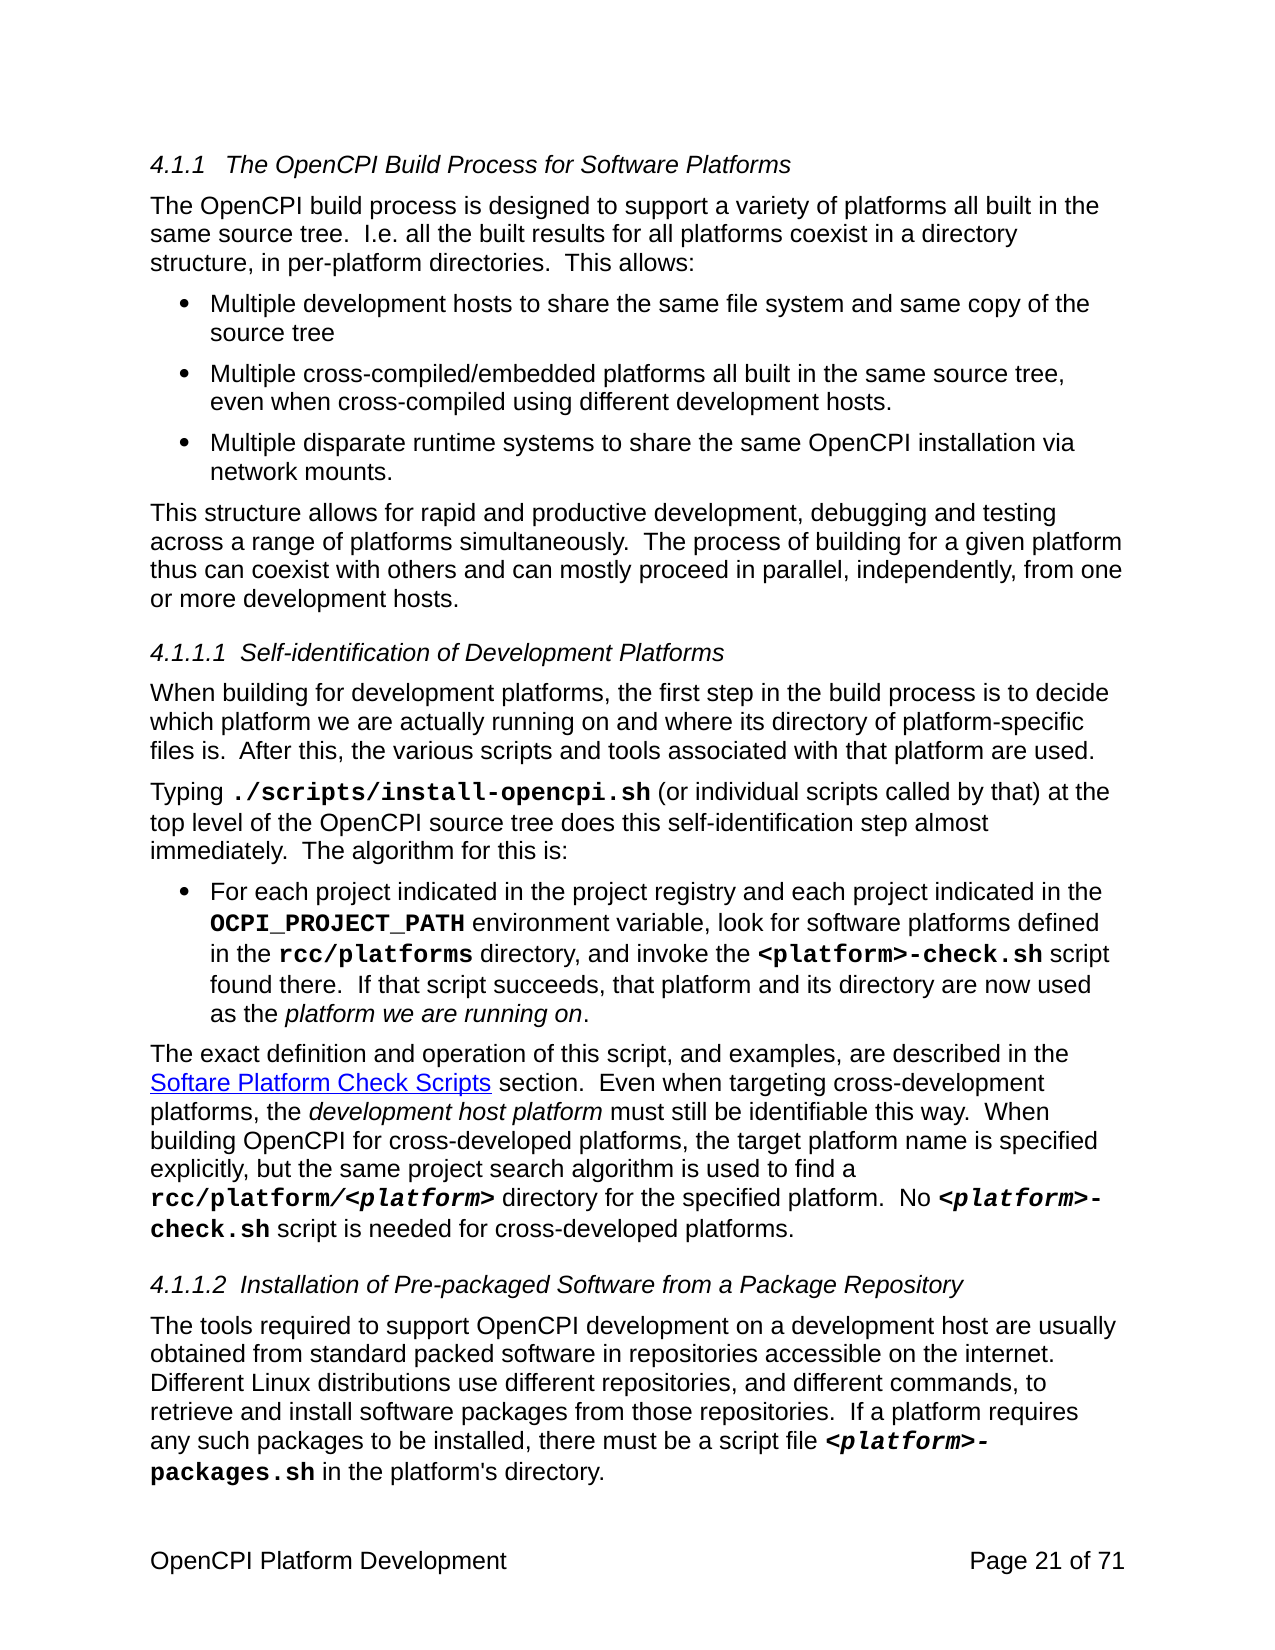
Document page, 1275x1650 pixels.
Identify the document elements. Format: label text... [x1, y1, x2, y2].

subtitle The OpenCPI Build Process for Software Platforms [150, 150, 1125, 179]
subtitle Installation of Pre-packaged Software from a Package Repository [150, 1270, 1125, 1299]
list Multiple development hosts to share the same file system and same copy of the source tree [180, 289, 1125, 347]
text Typing ./scripts/install-opencpi.sh (or individual scripts called by that) at the top level of the OpenCPI source tree does this self-identification step almost immediately. The algorithm for this is: [150, 777, 1125, 865]
text This structure allows for rapid and productive development, debugging and testing across a range of platforms simultaneously. The process of building for a given platform thus can coexist with others and can mostly proceed in parallel, independently, from one or more development hosts. [150, 498, 1125, 613]
text When building for development platforms, the first step in the build process is to decide which platform we are actually running on and where its directory of platform-specific files is. After this, the various scripts and tools associated with that platform are used. [150, 678, 1125, 765]
text The OpenCPI build process is designed to support a variety of platforms all built in the same source tree. I.e. all the built results for all platforms coexist in a directory structure, in per-platform directories. This allows: [150, 191, 1125, 277]
text The exact definition and operation of this script, and examples, are described in the Softare Platform Check Scripts section. Even when targeting cross-development platforms, the development host platform must still be identifiable this way. When building OpenCPI for cross-developed platforms, the target platform name is specified explicitly, but the same project search algorithm is used to find a rcc/platform/<platform> directory for the specified platform. No <platform>-check.sh script is needed for cross-developed platforms. [150, 1039, 1125, 1245]
list For each project indicated in the project registry and each project indicated in the OCPI_PROJECT_PATH environment variable, look for software platforms defined in the rcc/platforms directory, and invoke the <platform>-check.sh script found there. If that script succeeds, that platform and its directory are now used as the platform we are running on. [180, 877, 1125, 1027]
list Multiple disparate runtime systems to share the same OpenCPI installation via network mounts. [180, 428, 1125, 486]
list Multiple cross-compiled/embedded platforms all built in the same source tree, even when cross-compiled using different development hosts. [180, 358, 1125, 416]
text The tools required to support OpenCPI development on a development host are usually obtained from standard packed software in repositories accessible on the internet. Different Linux distributions use different repositories, and different commands, to retrieve and install software packages from those repositories. If a platform requires any such packages to be installed, there must be a script file <platform>-packages.sh in the platform's directory. [150, 1311, 1125, 1488]
subtitle Self-identification of Development Platforms [150, 638, 1125, 666]
